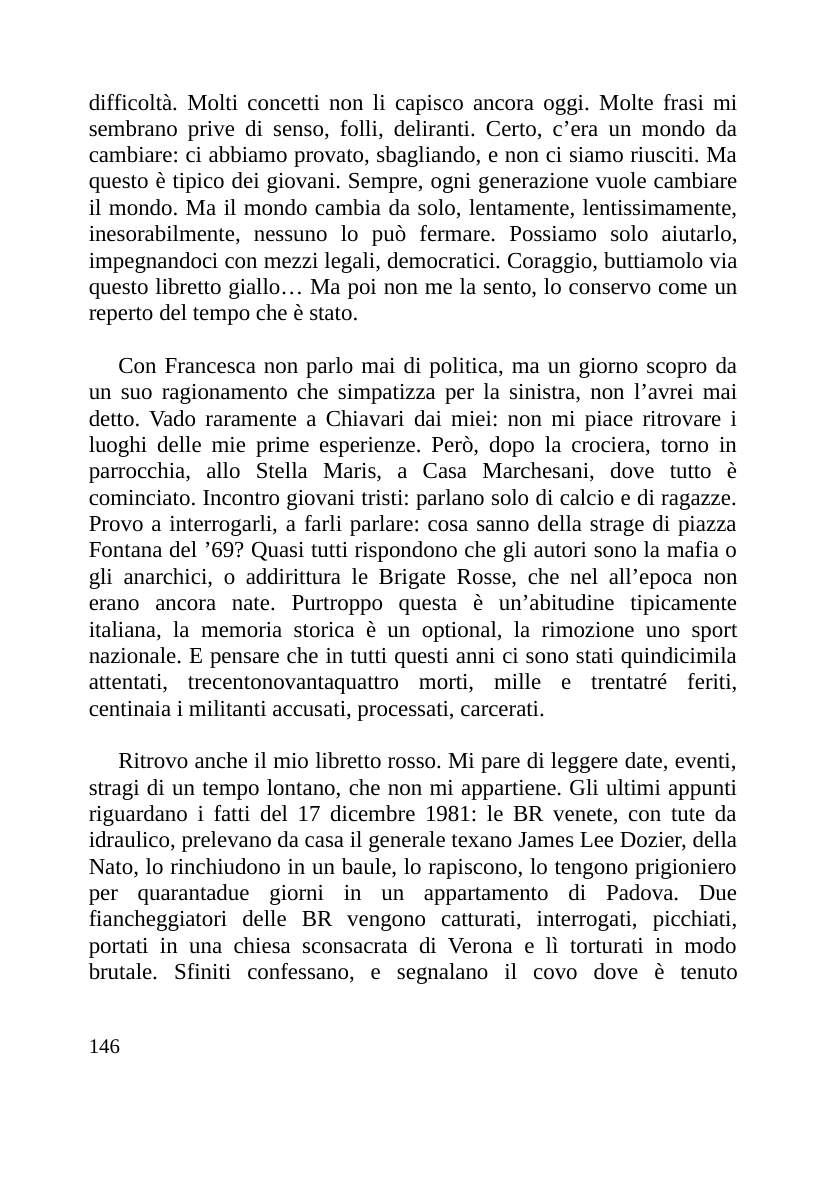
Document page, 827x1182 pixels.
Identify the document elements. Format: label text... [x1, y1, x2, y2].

text Ritrovo anche il mio libretto rosso. Mi pare di leggere date, eventi, stragi di un tempo lontano, che non mi appartiene. Gli ultimi appunti riguardano i fatti del 17 dicembre 1981: le BR venete, con tute da idraulico, prelevano da casa il generale texano James Lee Dozier, della Nato, lo rinchiudono in un baule, lo rapiscono, lo tengono prigioniero per quarantadue giorni in un appartamento di Padova. Due fiancheggiatori delle BR vengono catturati, interrogati, picchiati, portati in una chiesa sconsacrata di Verona e lì torturati in modo brutale. Sfiniti confessano, e segnalano il covo dove è tenuto [88, 747, 738, 984]
text Con Francesca non parlo mai di politica, ma un giorno scopro da un suo ragionamento che simpatizza per la sinistra, non l’avrei mai detto. Vado raramente a Chiavari dai miei: non mi piace ritrovare i luoghi delle mie prime esperienze. Però, dopo la crociera, torno in parrocchia, allo Stella Maris, a Casa Marchesani, dove tutto è cominciato. Incontro giovani tristi: parlano solo di calcio e di ragazze. Provo a interrogarli, a farli parlare: cosa sanno della strage di piazza Fontana del ’69? Quasi tutti rispondono che gli autori sono la mafia o gli anarchici, o addirittura le Brigate Rosse, che nel all’epoca non erano ancora nate. Purtroppo questa è un’abitudine tipicamente italiana, la memoria storica è un optional, la rimozione uno sport nazionale. E pensare che in tutti questi anni ci sono stati quindicimila attentati, trecentonovantaquattro morti, mille e trentatré feriti, centinaia i militanti accusati, processati, carcerati. [88, 352, 738, 721]
text difficoltà. Molti concetti non li capisco ancora oggi. Molte frasi mi sembrano prive di senso, folli, deliranti. Certo, c’era un mondo da cambiare: ci abbiamo provato, sbagliando, e non ci siamo riusciti. Ma questo è tipico dei giovani. Sempre, ogni generazione vuole cambiare il mondo. Ma il mondo cambia da solo, lentamente, lentissimamente, inesorabilmente, nessuno lo può fermare. Possiamo solo aiutarlo, impegnandoci con mezzi legali, democratici. Coraggio, buttiamolo via questo libretto giallo… Ma poi non me la sento, lo conservo come un reperto del tempo che è stato. [88, 88, 738, 326]
